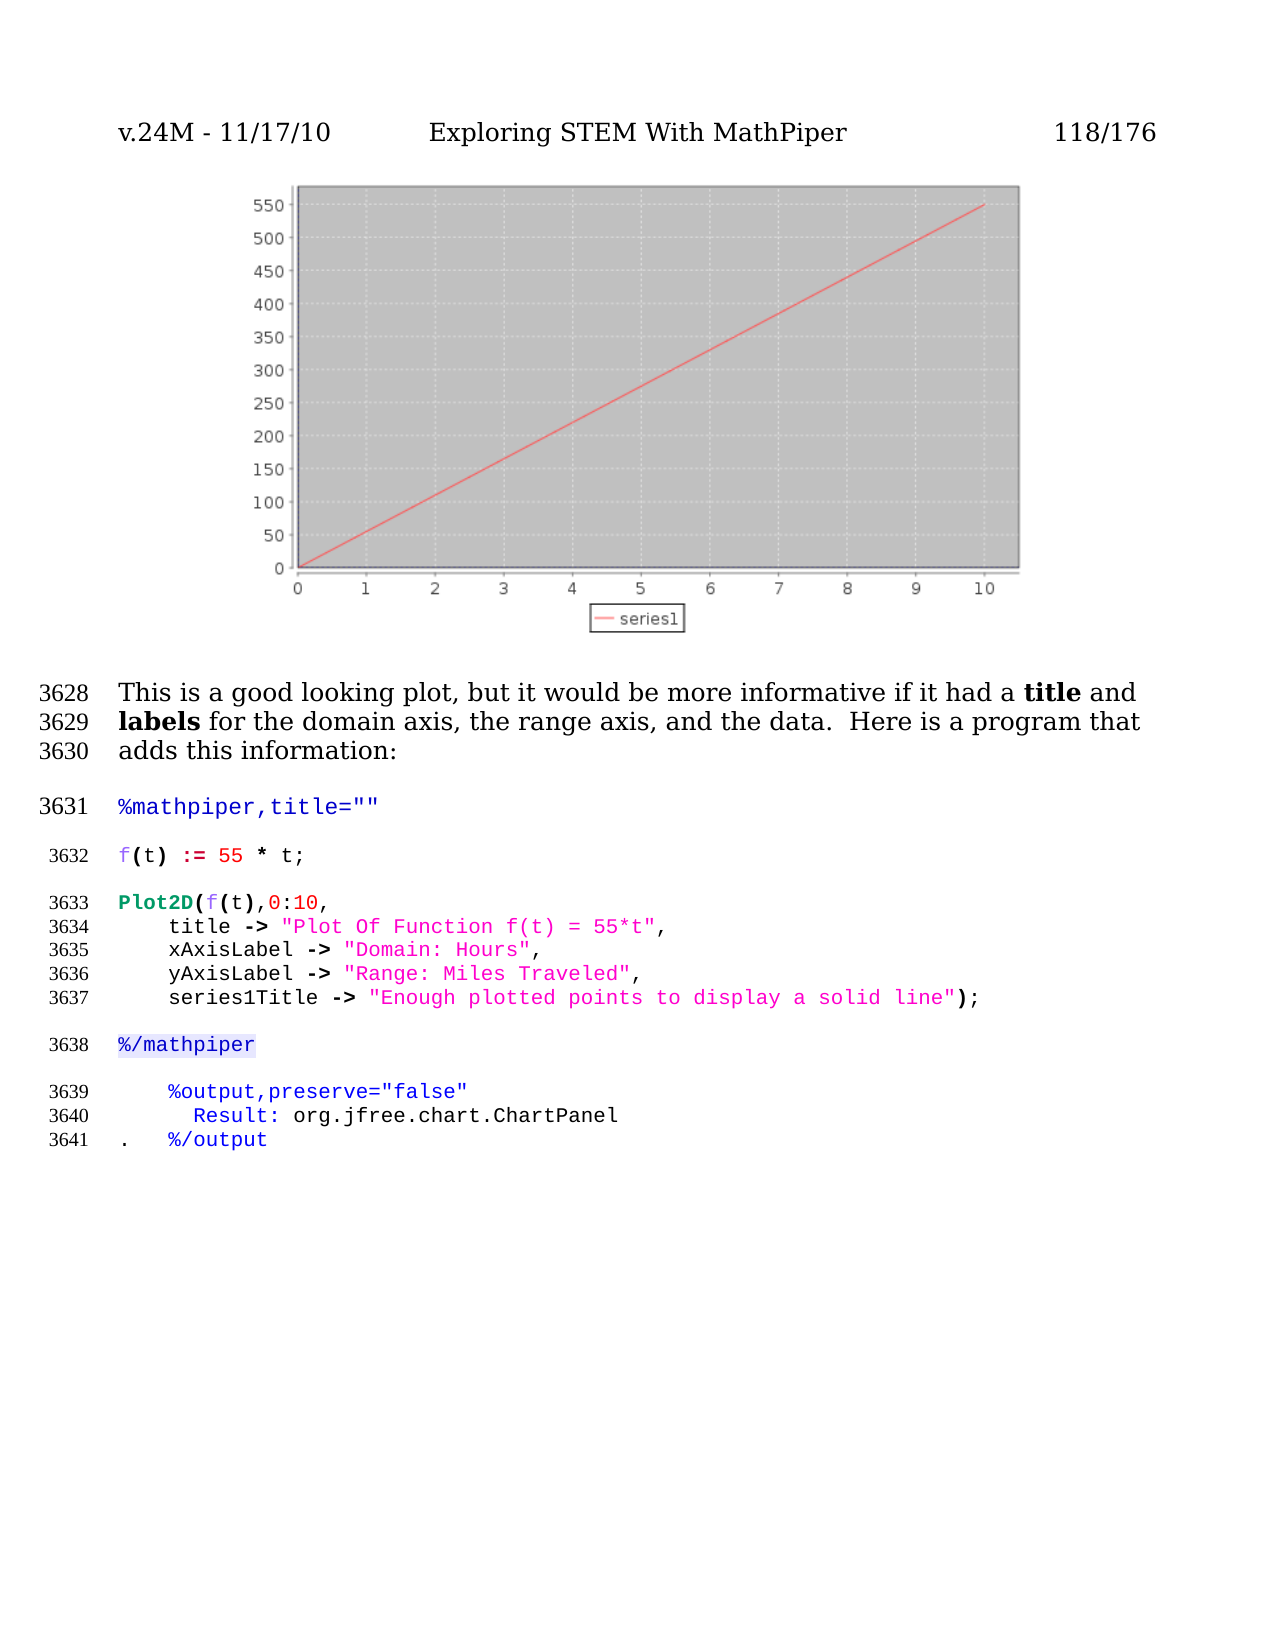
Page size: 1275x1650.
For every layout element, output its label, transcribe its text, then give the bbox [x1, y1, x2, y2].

text Plot2D(f(t),0:10, [118, 892, 1157, 916]
text This is a good looking plot, but it would be more informative if it had a title and labels for the domain axis, the range axis, and the data. Here is a program that adds this information: [118, 678, 1157, 766]
text %/mathpiper [118, 1034, 1157, 1058]
text Result: org.jfree.chart.ChartPanel [118, 1105, 1157, 1128]
text %output,preserve="false" [118, 1081, 1157, 1105]
text series1Title -> "Enough plotted points to display a solid line"); [118, 987, 1157, 1010]
text xAxisLabel -> "Domain: Hours", [118, 939, 1157, 963]
text yAxisLabel -> "Range: Miles Traveled", [118, 963, 1157, 987]
picture [240, 176, 1035, 634]
text title -> "Plot Of Function f(t) = 55*t", [118, 916, 1157, 939]
text . %/output [118, 1128, 1157, 1152]
text %mathpiper,title="" [118, 795, 1157, 821]
text f(t) := 55 * t; [118, 845, 1157, 868]
